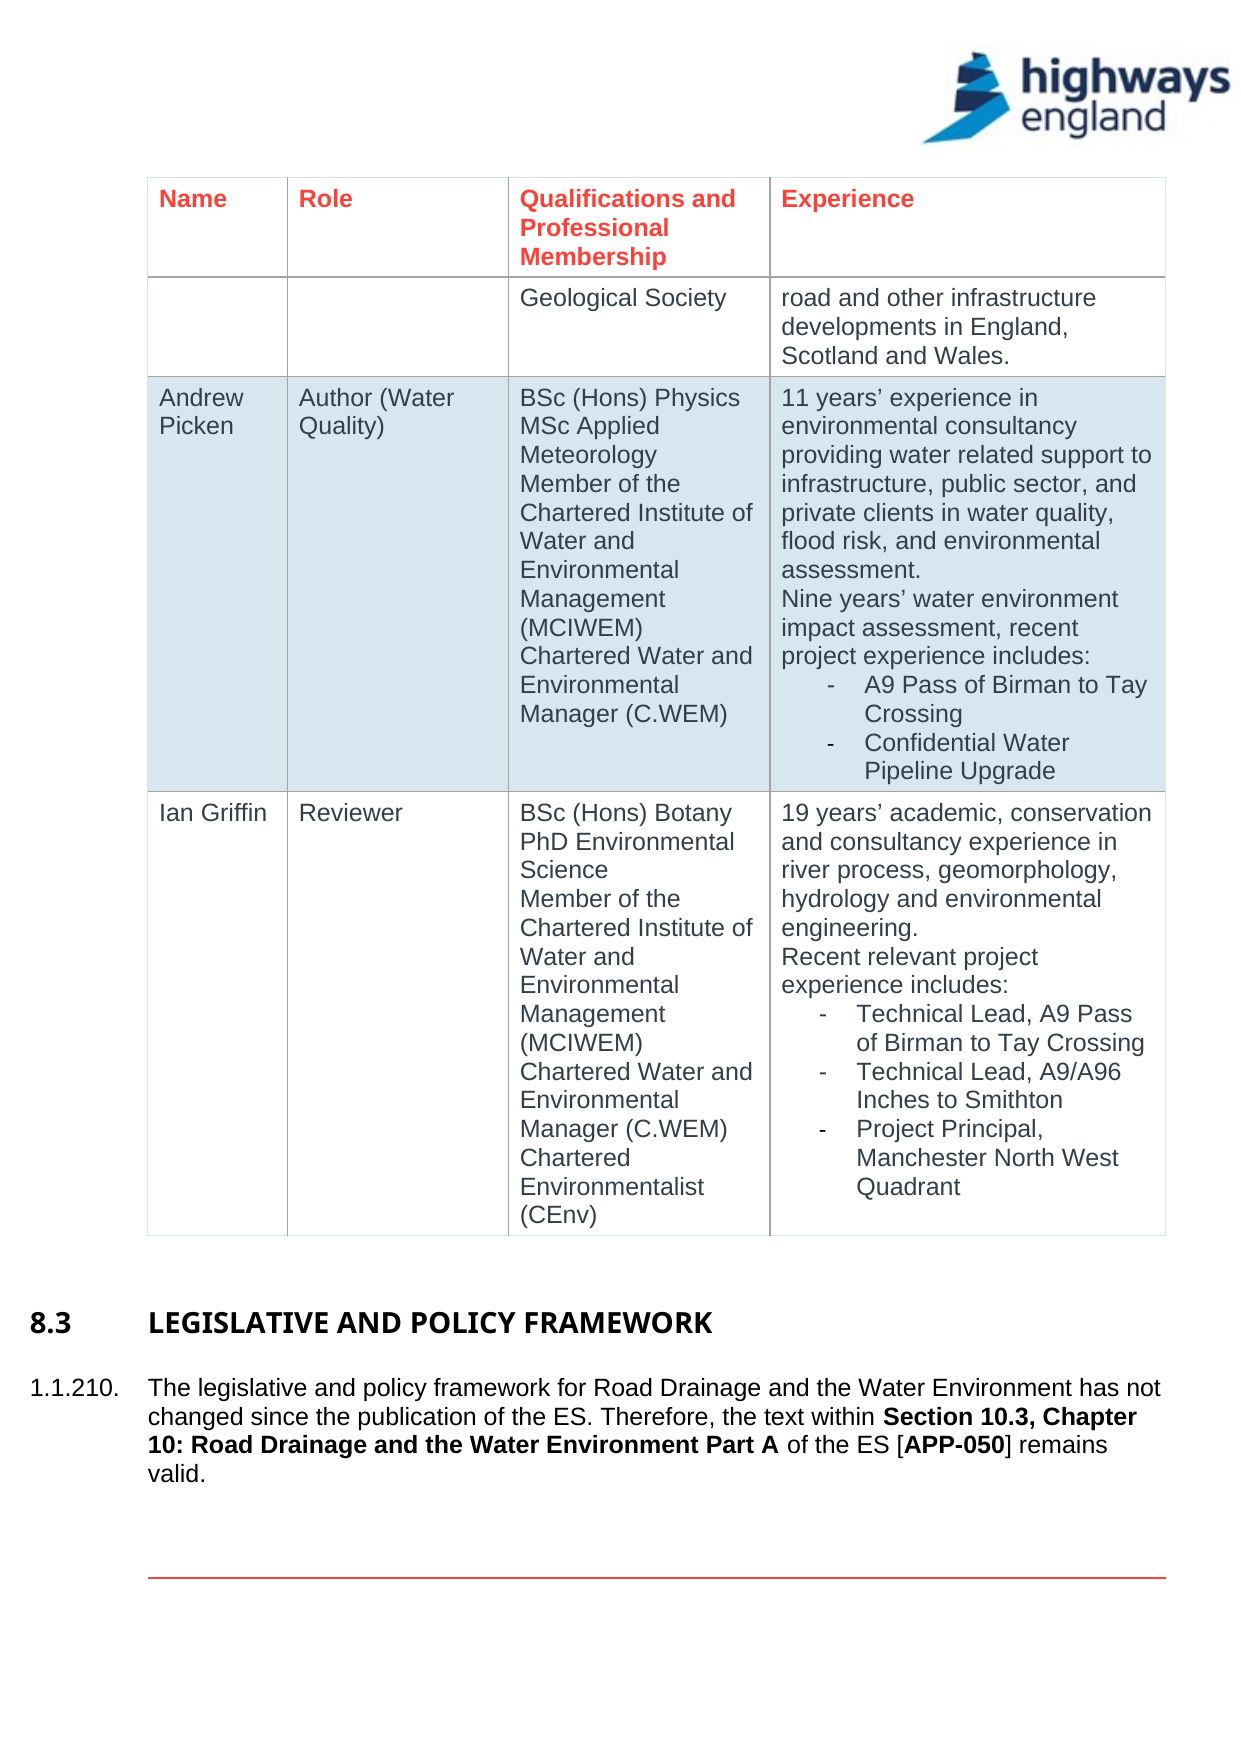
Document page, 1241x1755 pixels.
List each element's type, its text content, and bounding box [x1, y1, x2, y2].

table_cell Reviewer [288, 792, 508, 1235]
list The legislative and policy framework for Road Drainage and the Water Environment has not changed since the publication of the ES. Therefore, the text within Section 10.3, Chapter 10: Road Drainage and the Water Environment Part A of the ES [APP-050] remains valid. [29, 1373, 1166, 1488]
table_cell 11 years’ experience in environmental consultancy providing water related support to infrastructure, public sector, and private clients in water quality, flood risk, and environmental assessment. Nine years’ water environment impact assessment, recent project experience includes: A9 Pass of Birman to Tay Crossing Confidential Water Pipeline Upgrade [771, 377, 1165, 791]
table_cell BSc (Hons) Botany PhD Environmental Science Member of the Chartered Institute of Water and Environmental Management (MCIWEM) Chartered Water and Environmental Manager (C.WEM) Chartered Environmentalist (CEnv) [509, 792, 769, 1235]
table_cell [288, 278, 508, 376]
table_header Experience [771, 178, 1165, 276]
subtitle LEGISLATIVE AND POLICY FRAMEWORK [29, 1302, 1166, 1342]
table_cell Geological Society [509, 278, 769, 376]
table_cell [148, 278, 287, 376]
table_cell Andrew Picken [148, 377, 287, 791]
table_cell BSc (Hons) Physics MSc Applied Meteorology Member of the Chartered Institute of Water and Environmental Management (MCIWEM) Chartered Water and Environmental Manager (C.WEM) [509, 377, 769, 791]
table_cell 19 years’ academic, conservation and consultancy experience in river process, geomorphology, hydrology and environmental engineering. Recent relevant project experience includes: Technical Lead, A9 Pass of Birman to Tay Crossing Technical Lead, A9/A96 Inches to Smithton Project Principal, Manchester North West Quadrant [771, 792, 1165, 1235]
table_header Qualifications and Professional Membership [509, 178, 769, 276]
table_header Role [288, 178, 508, 276]
table_header Name [148, 178, 287, 276]
table_cell road and other infrastructure developments in England, Scotland and Wales. [771, 278, 1165, 376]
table_cell Ian Griffin [148, 792, 287, 1235]
table_cell Author (Water Quality) [288, 377, 508, 791]
